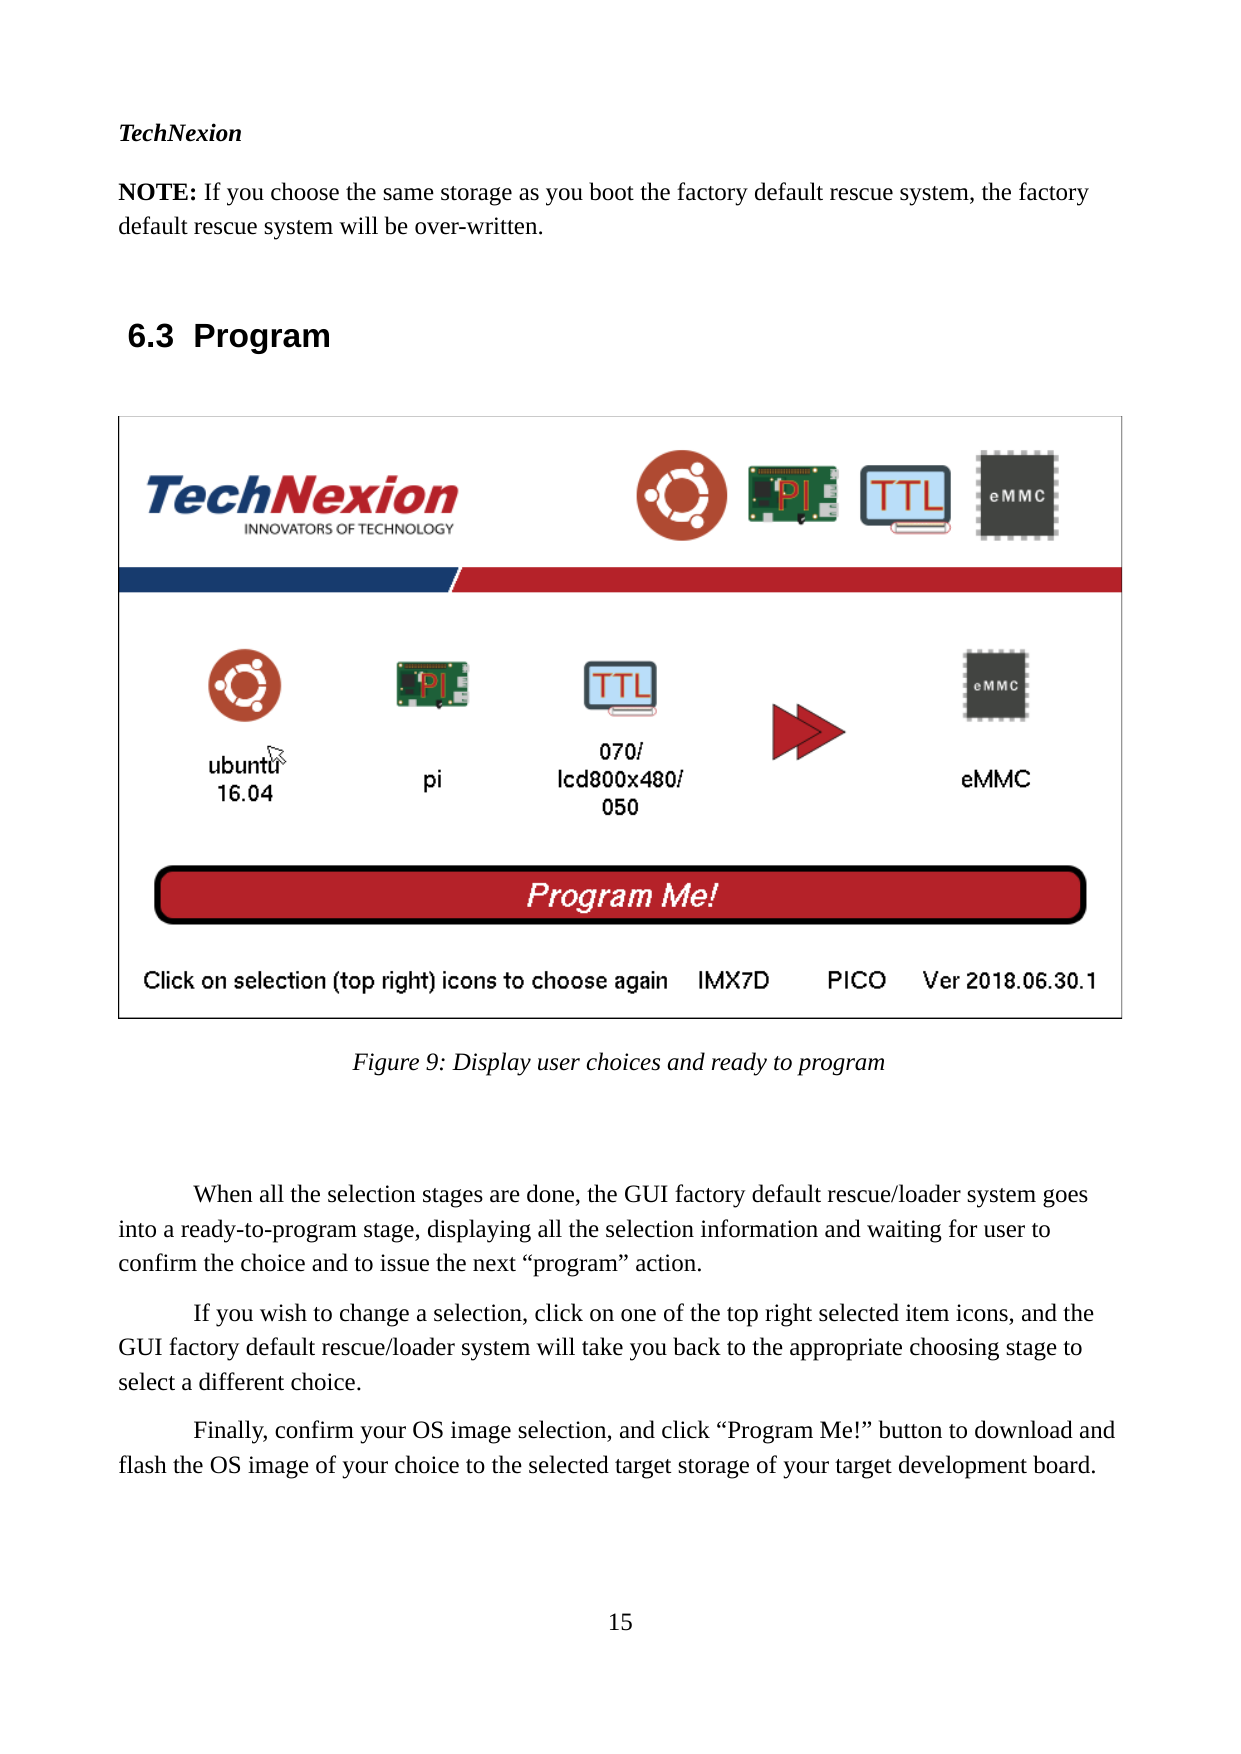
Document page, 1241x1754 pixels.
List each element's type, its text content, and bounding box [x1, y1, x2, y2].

text Figure 9: Display user choices and ready to program [118, 1019, 1122, 1076]
text NOTE: If you choose the same storage as you boot the factory default rescue system, the factory default rescue system will be over-written. [118, 177, 1122, 240]
picture [118, 416, 1123, 1019]
subtitle Program [118, 316, 1122, 354]
text When all the selection stages are done, the GUI factory default rescue/loader system goes into a ready-to-program stage, displaying all the selection information and waiting for user to confirm the choice and to issue the next “program” action. [118, 1179, 1122, 1277]
text Finally, confirm your OS image selection, and click “Program Me!” button to download and flash the OS image of your choice to the selected target storage of your target development board. [118, 1416, 1122, 1479]
text If you wish to change a selection, click on one of the top right selected item icons, and the GUI factory default rescue/loader system will take you back to the appropriate choosing stage to select a different choice. [118, 1298, 1122, 1395]
